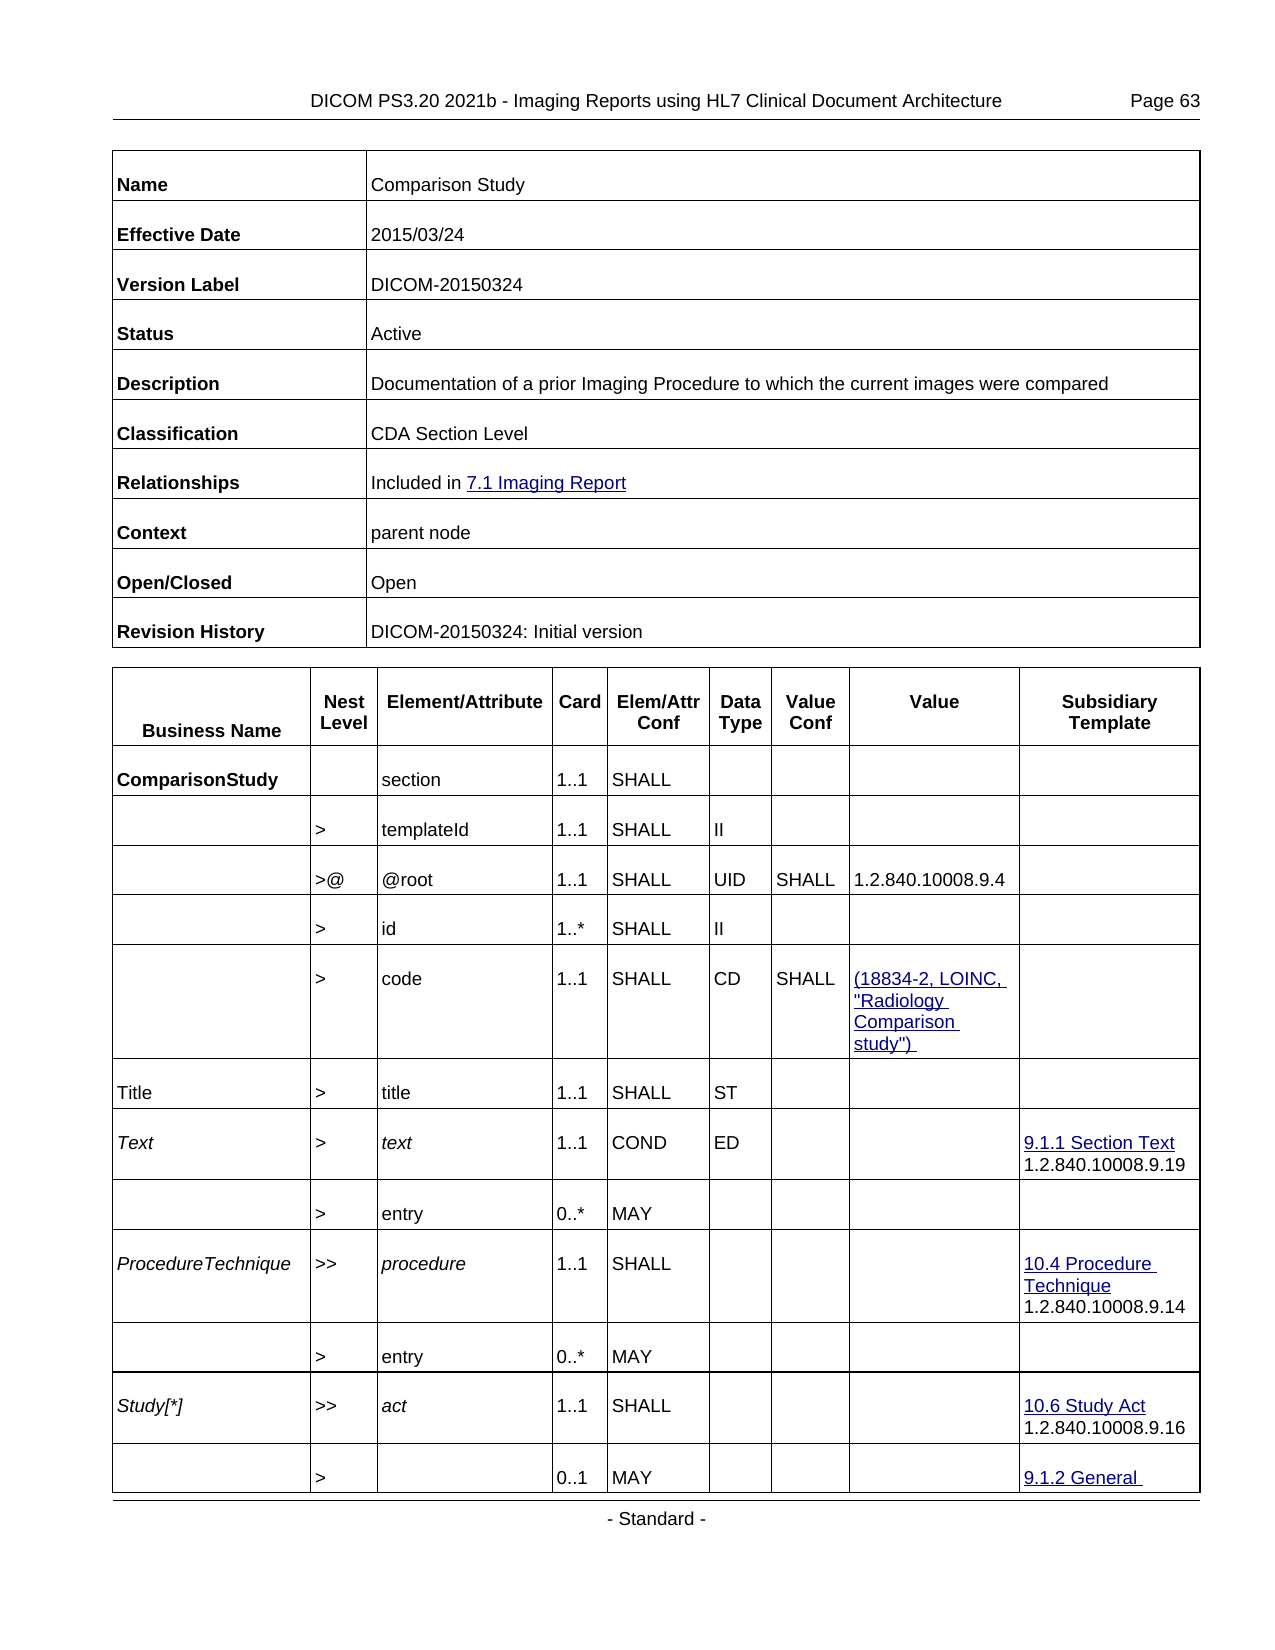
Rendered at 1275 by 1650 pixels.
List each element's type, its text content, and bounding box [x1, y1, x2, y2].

table_cell 1..1 [553, 945, 607, 1058]
table_cell SHALL [772, 846, 849, 894]
table_cell [378, 1444, 552, 1492]
table_cell title [378, 1059, 552, 1108]
table_cell procedure [378, 1230, 552, 1322]
table_cell 0..* [553, 1323, 607, 1371]
table_cell Included in 7.1 Imaging Report [367, 449, 1199, 498]
table_cell Comparison Study [367, 151, 1199, 200]
table_header Data Type [710, 668, 771, 745]
table_cell SHALL [608, 895, 709, 944]
table_cell Classification [113, 400, 366, 448]
table_cell Relationships [113, 449, 366, 498]
table_cell (18834-2, LOINC, "Radiology Comparison study") [850, 945, 1019, 1058]
table_cell Comparison​Study [113, 746, 310, 795]
table_cell SHALL [608, 1230, 709, 1322]
table_cell > [311, 1444, 377, 1492]
table_cell [850, 746, 1019, 795]
table_cell [113, 1444, 310, 1492]
table_cell [710, 1323, 771, 1371]
table_header Value Conf [772, 668, 849, 745]
table_cell [850, 895, 1019, 944]
table_cell [1020, 895, 1199, 944]
table_cell id [378, 895, 552, 944]
table_cell parent node [367, 499, 1199, 547]
table_cell 1..1 [553, 746, 607, 795]
table_cell 9.1.1 Section Text 1.2.840.10008.9.19 [1020, 1109, 1199, 1179]
table_cell SHALL [608, 945, 709, 1058]
table_header Element/​Attribute [378, 668, 552, 745]
table_cell [1020, 1323, 1199, 1371]
table_cell DICOM-20150324: Initial version [367, 598, 1199, 647]
table_cell Active [367, 300, 1199, 349]
table_cell [113, 1180, 310, 1229]
table_cell act [378, 1373, 552, 1443]
table_cell Description [113, 350, 366, 398]
table_cell >> [311, 1373, 377, 1443]
table_cell [850, 1373, 1019, 1443]
table_cell ST [710, 1059, 771, 1108]
table_cell code [378, 945, 552, 1058]
table_cell [772, 1059, 849, 1108]
table_cell entry [378, 1180, 552, 1229]
table_cell [772, 1373, 849, 1443]
table_cell [710, 1444, 771, 1492]
table_cell Revision History [113, 598, 366, 647]
table_cell [1020, 796, 1199, 844]
table_cell Open/Closed [113, 549, 366, 597]
table_cell Documentation of a prior Imaging Procedure to which the current images were compared [367, 350, 1199, 398]
table_header Nest Level [311, 668, 377, 745]
table_cell [772, 1444, 849, 1492]
table_cell [772, 746, 849, 795]
table_cell [772, 1230, 849, 1322]
table_cell [710, 1230, 771, 1322]
table_cell 1..1 [553, 1373, 607, 1443]
table_cell > [311, 945, 377, 1058]
table_cell 1..1 [553, 1230, 607, 1322]
table_cell [311, 746, 377, 795]
table_cell > [311, 1109, 377, 1179]
table_cell 1..1 [553, 1109, 607, 1179]
table_cell SHALL [608, 746, 709, 795]
table_cell 0..* [553, 1180, 607, 1229]
table_cell [1020, 945, 1199, 1058]
table_cell [113, 846, 310, 894]
table_cell entry [378, 1323, 552, 1371]
table_cell COND [608, 1109, 709, 1179]
table_cell > [311, 1059, 377, 1108]
table_cell UID [710, 846, 771, 894]
table_cell MAY [608, 1180, 709, 1229]
table_cell II [710, 895, 771, 944]
table_cell > [311, 1323, 377, 1371]
table_cell CD [710, 945, 771, 1058]
table_cell Title [113, 1059, 310, 1108]
table_cell [772, 1180, 849, 1229]
table_cell >> [311, 1230, 377, 1322]
table_cell 1..* [553, 895, 607, 944]
table_cell 1..1 [553, 796, 607, 844]
table_cell 0..1 [553, 1444, 607, 1492]
table_cell > [311, 895, 377, 944]
table_cell > [311, 1180, 377, 1229]
table_cell [1020, 846, 1199, 894]
table_cell [850, 1230, 1019, 1322]
table_cell II [710, 796, 771, 844]
table_cell [1020, 746, 1199, 795]
table_cell Study[*] [113, 1373, 310, 1443]
table_cell [772, 1109, 849, 1179]
table_cell 10.4 Procedure Technique 1.2.840.10008.9.14 [1020, 1230, 1199, 1322]
table_cell SHALL [608, 1059, 709, 1108]
table_cell [113, 945, 310, 1058]
table_cell text [378, 1109, 552, 1179]
table_cell Procedure​Technique [113, 1230, 310, 1322]
table_cell [772, 895, 849, 944]
table_cell Open [367, 549, 1199, 597]
table_cell [772, 796, 849, 844]
table_cell [850, 1109, 1019, 1179]
table_cell [710, 1180, 771, 1229]
table_cell SHALL [608, 846, 709, 894]
table_cell [113, 796, 310, 844]
table_cell [1020, 1180, 1199, 1229]
table_cell Status [113, 300, 366, 349]
table_cell Version Label [113, 250, 366, 299]
table_cell [850, 1323, 1019, 1371]
table_cell [850, 1059, 1019, 1108]
table_cell [850, 796, 1019, 844]
table_cell 1..1 [553, 1059, 607, 1108]
table_cell [710, 746, 771, 795]
table_cell Effective Date [113, 201, 366, 249]
table_cell section [378, 746, 552, 795]
table_cell > [311, 796, 377, 844]
table_cell DICOM-20150324 [367, 250, 1199, 299]
table_header Business Name [113, 668, 310, 745]
table_cell SHALL [772, 945, 849, 1058]
table_cell 2015/03/24 [367, 201, 1199, 249]
table_cell [113, 1323, 310, 1371]
table_cell SHALL [608, 1373, 709, 1443]
table_cell [850, 1180, 1019, 1229]
table_header Subsidiary Template [1020, 668, 1199, 745]
table_cell 1.2.840.10008.9.4 [850, 846, 1019, 894]
table_cell template​Id [378, 796, 552, 844]
table_header Elem/Attr Conf [608, 668, 709, 745]
table_cell ED [710, 1109, 771, 1179]
table_cell Name [113, 151, 366, 200]
table_cell 9.1.2 General [1020, 1444, 1199, 1492]
table_header Value [850, 668, 1019, 745]
table_cell Context [113, 499, 366, 547]
table_header Card [553, 668, 607, 745]
table_cell 1..1 [553, 846, 607, 894]
table_cell 10.6 Study Act 1.2.840.10008.9.16 [1020, 1373, 1199, 1443]
table_cell >@ [311, 846, 377, 894]
table_cell SHALL [608, 796, 709, 844]
table_cell [113, 895, 310, 944]
table_cell CDA Section Level [367, 400, 1199, 448]
table_cell [850, 1444, 1019, 1492]
table_cell [710, 1373, 771, 1443]
table_cell MAY [608, 1323, 709, 1371]
table_cell [1020, 1059, 1199, 1108]
table_cell @root [378, 846, 552, 894]
table_cell MAY [608, 1444, 709, 1492]
table_cell [772, 1323, 849, 1371]
table_cell Text [113, 1109, 310, 1179]
